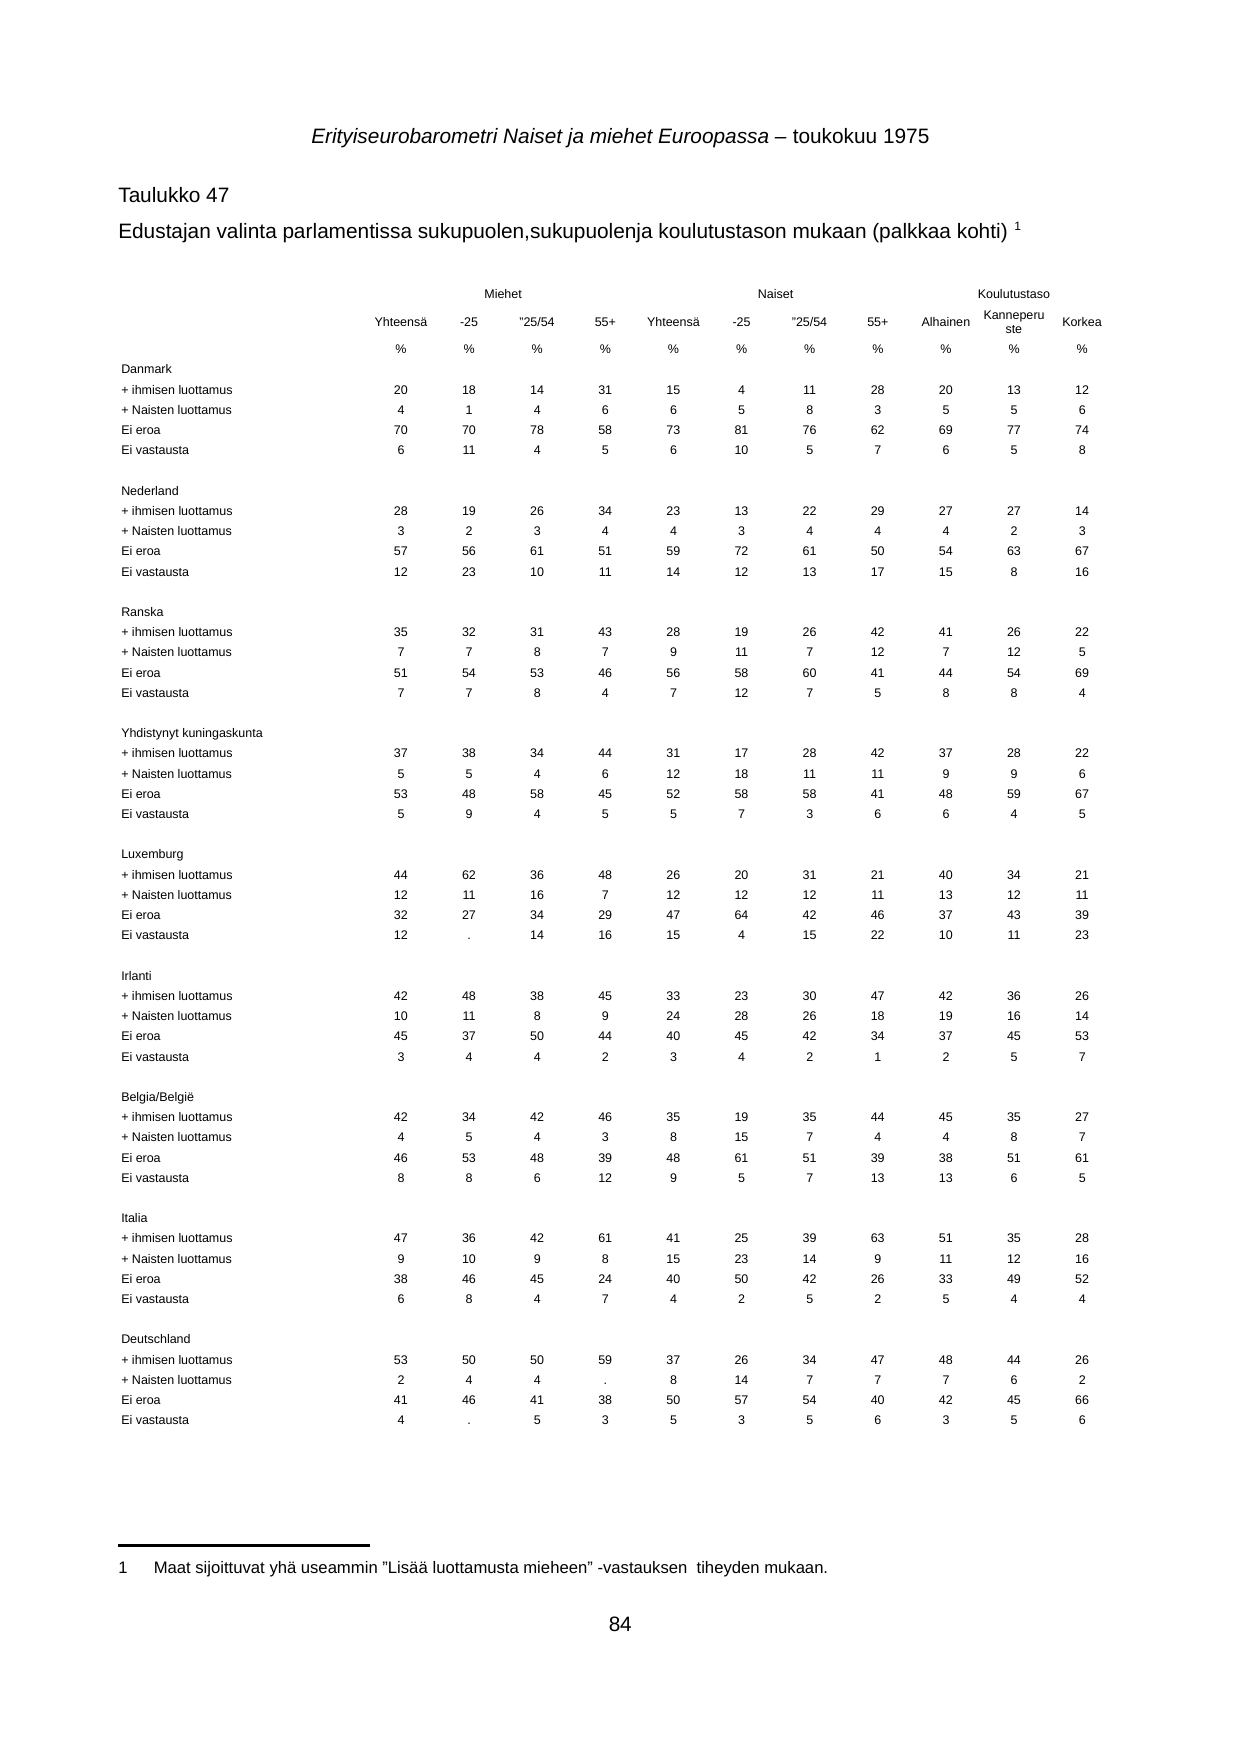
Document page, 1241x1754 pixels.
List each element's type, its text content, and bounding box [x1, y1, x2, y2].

table_cell [503, 966, 571, 986]
table_cell 4 [571, 521, 639, 541]
table_cell [844, 703, 912, 723]
table_cell 3 [1048, 521, 1116, 541]
table_cell 47 [844, 986, 912, 1006]
table_cell 49 [980, 1269, 1048, 1289]
table_cell Ei vastausta [118, 440, 367, 460]
table_cell [367, 1188, 435, 1208]
table_cell 35 [775, 1107, 843, 1127]
table_cell [775, 481, 843, 501]
table_cell 26 [639, 865, 707, 885]
table_cell 5 [707, 400, 775, 420]
table_cell [844, 582, 912, 602]
table_cell 7 [571, 885, 639, 905]
table_cell [435, 1067, 503, 1087]
table_cell 11 [435, 440, 503, 460]
table_cell 47 [639, 905, 707, 925]
table_cell + Naisten luottamus [118, 1249, 367, 1269]
table_cell [435, 945, 503, 966]
table_cell 42 [844, 622, 912, 642]
table_cell 23 [707, 1249, 775, 1269]
table_cell Yhteensä [639, 305, 707, 339]
table_cell [571, 1188, 639, 1208]
table_cell 7 [571, 642, 639, 662]
table_cell 15 [639, 380, 707, 400]
table_cell 70 [435, 420, 503, 440]
table_cell 4 [707, 380, 775, 400]
table_cell 46 [571, 1107, 639, 1127]
table_cell [571, 824, 639, 844]
table_cell 58 [707, 784, 775, 804]
table_cell 28 [367, 501, 435, 521]
table_cell 55+ [571, 305, 639, 339]
table_cell 32 [367, 905, 435, 925]
table_cell 42 [503, 1107, 571, 1127]
table_cell [980, 1309, 1048, 1329]
table_cell Deutschland [118, 1329, 367, 1349]
table_cell [775, 1309, 843, 1329]
table_cell 6 [639, 440, 707, 460]
table_cell 4 [503, 804, 571, 824]
table_cell [980, 1067, 1048, 1087]
table_cell 43 [980, 905, 1048, 925]
table_cell [367, 1208, 435, 1228]
table_cell 51 [367, 663, 435, 683]
table_cell [1048, 1188, 1116, 1208]
table_cell [435, 481, 503, 501]
table_cell 31 [503, 622, 571, 642]
table_cell [639, 966, 707, 986]
table_cell 11 [1048, 885, 1116, 905]
table_cell 59 [980, 784, 1048, 804]
table_cell 57 [367, 541, 435, 561]
table_cell [980, 966, 1048, 986]
table_cell 56 [639, 663, 707, 683]
table_cell 37 [912, 905, 980, 925]
table_cell 3 [707, 521, 775, 541]
table_cell 27 [980, 501, 1048, 521]
table_cell [912, 824, 980, 844]
table_cell 13 [707, 501, 775, 521]
table_cell 6 [571, 400, 639, 420]
table_cell 28 [844, 380, 912, 400]
table_cell % [844, 339, 912, 359]
table_cell [775, 582, 843, 602]
table_cell 4 [571, 683, 639, 703]
table_cell [118, 1188, 367, 1208]
table_cell [844, 844, 912, 864]
table_cell 5 [639, 1410, 707, 1430]
table_cell 21 [1048, 865, 1116, 885]
table_cell 20 [912, 380, 980, 400]
table_cell [639, 602, 707, 622]
table_cell 5 [571, 804, 639, 824]
table_cell [503, 723, 571, 743]
table_cell 52 [639, 784, 707, 804]
table_cell [571, 460, 639, 481]
table_cell 6 [912, 440, 980, 460]
table_cell 23 [435, 561, 503, 582]
table_cell [639, 844, 707, 864]
table_cell 13 [775, 561, 843, 582]
table_cell 48 [912, 784, 980, 804]
table_cell . [571, 1370, 639, 1390]
table_header Koulutustaso [912, 284, 1116, 304]
table_cell [435, 582, 503, 602]
table_cell [571, 945, 639, 966]
table_cell 3 [571, 1410, 639, 1430]
table_cell 12 [639, 764, 707, 784]
table_cell 6 [844, 1410, 912, 1430]
table_cell Ei vastausta [118, 1046, 367, 1067]
table_cell 8 [980, 561, 1048, 582]
table_cell [367, 481, 435, 501]
table_cell 34 [980, 865, 1048, 885]
table_cell 5 [1048, 804, 1116, 824]
table_cell 7 [707, 804, 775, 824]
table_cell 5 [435, 1127, 503, 1147]
table_cell 15 [639, 1249, 707, 1269]
table_cell 8 [639, 1370, 707, 1390]
table_cell Kanneperuste [980, 305, 1048, 339]
table_cell 37 [435, 1026, 503, 1046]
table_cell [1048, 723, 1116, 743]
table_cell [775, 359, 843, 379]
table_cell 4 [707, 925, 775, 945]
table_cell 2 [844, 1289, 912, 1309]
table_cell [707, 1309, 775, 1329]
table_cell 7 [571, 1289, 639, 1309]
table_cell 12 [639, 885, 707, 905]
table_cell 76 [775, 420, 843, 440]
table_cell 7 [775, 1127, 843, 1147]
table_cell [503, 703, 571, 723]
table_cell 4 [435, 1370, 503, 1390]
table_cell [707, 1208, 775, 1228]
table_cell 24 [571, 1269, 639, 1289]
table_cell 5 [980, 400, 1048, 420]
table_cell 6 [844, 804, 912, 824]
table_cell [844, 1188, 912, 1208]
table_cell 13 [912, 885, 980, 905]
table_cell 23 [707, 986, 775, 1006]
table_cell 22 [1048, 743, 1116, 763]
table_cell [980, 460, 1048, 481]
table_cell 51 [980, 1148, 1048, 1168]
table_cell 44 [912, 663, 980, 683]
table_cell 30 [775, 986, 843, 1006]
table_cell [707, 945, 775, 966]
table_cell [367, 703, 435, 723]
table_cell % [435, 339, 503, 359]
table_cell [367, 602, 435, 622]
table_cell 42 [912, 986, 980, 1006]
table_cell [435, 844, 503, 864]
table_cell 78 [503, 420, 571, 440]
table_cell -25 [435, 305, 503, 339]
table_cell 7 [844, 440, 912, 460]
table_cell 12 [571, 1168, 639, 1188]
table_cell [707, 723, 775, 743]
table_cell [707, 703, 775, 723]
table_cell 44 [571, 1026, 639, 1046]
table_cell 4 [435, 1046, 503, 1067]
table_cell 13 [844, 1168, 912, 1188]
table_cell [367, 1309, 435, 1329]
table_cell 4 [367, 1127, 435, 1147]
table_cell [844, 824, 912, 844]
table_cell 11 [571, 561, 639, 582]
table_cell [980, 1188, 1048, 1208]
table_cell 7 [367, 683, 435, 703]
table_cell [775, 602, 843, 622]
table_cell [980, 824, 1048, 844]
table_cell 44 [844, 1107, 912, 1127]
table_header Naiset [639, 284, 912, 304]
table_cell 4 [367, 400, 435, 420]
table_cell 4 [503, 400, 571, 420]
table_cell 7 [639, 683, 707, 703]
table_cell [571, 602, 639, 622]
table_cell [118, 582, 367, 602]
table_cell 26 [980, 622, 1048, 642]
table_cell 18 [844, 1006, 912, 1026]
table_cell 14 [1048, 501, 1116, 521]
table_cell 37 [912, 1026, 980, 1046]
table_cell [1048, 1309, 1116, 1329]
table_cell [639, 460, 707, 481]
table_cell 4 [503, 440, 571, 460]
table_cell 12 [980, 642, 1048, 662]
table_cell 36 [503, 865, 571, 885]
table_cell 12 [367, 561, 435, 582]
table_cell 6 [1048, 1410, 1116, 1430]
table_cell 3 [775, 804, 843, 824]
table_cell . [435, 1410, 503, 1430]
table_cell 12 [367, 885, 435, 905]
table_cell 54 [912, 541, 980, 561]
table_cell 4 [503, 1370, 571, 1390]
table_cell [707, 824, 775, 844]
table_cell 51 [912, 1228, 980, 1248]
table_cell 16 [1048, 1249, 1116, 1269]
table_cell 3 [639, 1046, 707, 1067]
table_cell Ei vastausta [118, 804, 367, 824]
table_cell + Naisten luottamus [118, 1127, 367, 1147]
table_cell [1048, 602, 1116, 622]
table_cell 62 [435, 865, 503, 885]
table_cell 8 [503, 1006, 571, 1026]
table_cell [912, 1067, 980, 1087]
table_cell 46 [571, 663, 639, 683]
table_cell 11 [775, 380, 843, 400]
table_cell [707, 602, 775, 622]
table_cell [503, 460, 571, 481]
table_cell 11 [435, 1006, 503, 1026]
table_cell 1 [435, 400, 503, 420]
table_cell 33 [912, 1269, 980, 1289]
table_cell 50 [707, 1269, 775, 1289]
table_cell 41 [844, 784, 912, 804]
table_cell [707, 1329, 775, 1349]
table_cell [435, 1329, 503, 1349]
table_cell . [435, 925, 503, 945]
table_cell 16 [503, 885, 571, 905]
table_cell 8 [912, 683, 980, 703]
table_cell 9 [639, 642, 707, 662]
table_cell Ei vastausta [118, 561, 367, 582]
table_cell 72 [707, 541, 775, 561]
table_cell 16 [571, 925, 639, 945]
table_cell 8 [980, 1127, 1048, 1147]
table_cell + Naisten luottamus [118, 764, 367, 784]
table_cell 7 [435, 683, 503, 703]
table_cell 50 [844, 541, 912, 561]
table_cell 2 [707, 1289, 775, 1309]
table_cell 45 [912, 1107, 980, 1127]
table_cell Yhdistynyt kuningaskunta [118, 723, 367, 743]
table_cell [844, 1087, 912, 1107]
table_cell 28 [639, 622, 707, 642]
table_cell 20 [367, 380, 435, 400]
table_cell 26 [707, 1350, 775, 1370]
table_cell [435, 966, 503, 986]
table_cell 50 [503, 1350, 571, 1370]
table_cell Ei vastausta [118, 1289, 367, 1309]
table_cell 51 [775, 1148, 843, 1168]
table_cell 34 [571, 501, 639, 521]
table_cell 40 [912, 865, 980, 885]
table_cell 4 [503, 764, 571, 784]
table_cell [775, 966, 843, 986]
table_cell 13 [980, 380, 1048, 400]
table_cell [639, 359, 707, 379]
table_cell [980, 602, 1048, 622]
table_cell 4 [503, 1289, 571, 1309]
table_cell 9 [912, 764, 980, 784]
table_cell 59 [571, 1350, 639, 1370]
table_cell 41 [639, 1228, 707, 1248]
table_cell [503, 1087, 571, 1107]
table_cell [707, 1087, 775, 1107]
table_cell [912, 844, 980, 864]
table_cell [435, 824, 503, 844]
table_cell [435, 1087, 503, 1107]
table_cell 5 [775, 1289, 843, 1309]
table_cell [912, 602, 980, 622]
table_cell 6 [571, 764, 639, 784]
table_cell 8 [503, 642, 571, 662]
table_cell [707, 844, 775, 864]
table_cell [980, 359, 1048, 379]
table_cell 15 [639, 925, 707, 945]
table_cell 25 [707, 1228, 775, 1248]
table_cell 20 [707, 865, 775, 885]
table_cell + ihmisen luottamus [118, 501, 367, 521]
table_cell [980, 844, 1048, 864]
table_cell 11 [707, 642, 775, 662]
table_cell [639, 1087, 707, 1107]
table_cell + Naisten luottamus [118, 1370, 367, 1390]
table_cell % [707, 339, 775, 359]
table_cell Ei vastausta [118, 683, 367, 703]
table_cell [775, 844, 843, 864]
table_cell [775, 723, 843, 743]
table_cell 37 [367, 743, 435, 763]
table_cell 3 [367, 1046, 435, 1067]
table_cell [844, 1208, 912, 1228]
table_cell [571, 481, 639, 501]
table_cell -25 [707, 305, 775, 339]
table_cell 31 [571, 380, 639, 400]
table_cell 35 [980, 1107, 1048, 1127]
table_cell 42 [912, 1390, 980, 1410]
table_cell 5 [980, 1046, 1048, 1067]
table_cell [912, 1329, 980, 1349]
table_cell [571, 1208, 639, 1228]
table_cell [503, 844, 571, 864]
table_cell 34 [503, 905, 571, 925]
table_cell 50 [435, 1350, 503, 1370]
table_cell 38 [571, 1390, 639, 1410]
table_cell 48 [503, 1148, 571, 1168]
table_cell 42 [367, 986, 435, 1006]
table_cell [367, 824, 435, 844]
table_cell 19 [435, 501, 503, 521]
table_cell [775, 1208, 843, 1228]
table_cell 4 [503, 1046, 571, 1067]
table_cell [1048, 582, 1116, 602]
table_cell 6 [639, 400, 707, 420]
table_cell [639, 723, 707, 743]
table_cell 61 [775, 541, 843, 561]
table_cell 61 [1048, 1148, 1116, 1168]
table_cell 58 [707, 663, 775, 683]
table_cell 58 [775, 784, 843, 804]
table_cell 11 [435, 885, 503, 905]
table_cell 8 [639, 1127, 707, 1147]
table_cell [118, 1067, 367, 1087]
table_cell 5 [435, 764, 503, 784]
table_cell + Naisten luottamus [118, 400, 367, 420]
table_cell [912, 1087, 980, 1107]
text Maat sijoittuvat yhä useammin ”Lisää luottamusta mieheen” -vastauksen tiheyden mukaan. [118, 1557, 1122, 1577]
table_cell [118, 824, 367, 844]
table_cell [844, 1309, 912, 1329]
table_cell 33 [639, 986, 707, 1006]
table_cell 10 [912, 925, 980, 945]
table_cell [571, 844, 639, 864]
table_cell [503, 602, 571, 622]
table_cell 7 [1048, 1046, 1116, 1067]
table_cell 21 [844, 865, 912, 885]
table_cell 48 [435, 986, 503, 1006]
table_cell 27 [1048, 1107, 1116, 1127]
table_cell 10 [707, 440, 775, 460]
table_cell 4 [639, 521, 707, 541]
table_cell 4 [844, 1127, 912, 1147]
table_cell 69 [1048, 663, 1116, 683]
table_cell 5 [775, 1410, 843, 1430]
table_cell 41 [912, 622, 980, 642]
table_cell [118, 305, 367, 339]
table_cell 58 [503, 784, 571, 804]
table_cell 6 [980, 1370, 1048, 1390]
table_cell [639, 1208, 707, 1228]
table_cell 34 [503, 743, 571, 763]
table_cell 26 [1048, 986, 1116, 1006]
table_cell [844, 460, 912, 481]
table_cell 41 [503, 1390, 571, 1410]
table_cell 53 [367, 1350, 435, 1370]
table_cell [844, 481, 912, 501]
table_cell 38 [912, 1148, 980, 1168]
table_cell [980, 703, 1048, 723]
table_cell 7 [775, 642, 843, 662]
table_cell [912, 1208, 980, 1228]
table_cell [707, 966, 775, 986]
table_cell % [639, 339, 707, 359]
table_cell 11 [844, 885, 912, 905]
table_cell 6 [367, 1289, 435, 1309]
table_cell 4 [1048, 1289, 1116, 1309]
table_cell 56 [435, 541, 503, 561]
table_cell [775, 460, 843, 481]
table_cell [118, 1309, 367, 1329]
table_cell [367, 1329, 435, 1349]
table_cell [1048, 1208, 1116, 1228]
table_cell [571, 1087, 639, 1107]
table_cell [1048, 824, 1116, 844]
table_cell 3 [912, 1410, 980, 1430]
table_cell 14 [639, 561, 707, 582]
table_cell [844, 966, 912, 986]
table_cell 8 [503, 683, 571, 703]
table_cell 18 [435, 380, 503, 400]
table_cell 44 [571, 743, 639, 763]
table_cell 3 [367, 521, 435, 541]
table_cell 35 [367, 622, 435, 642]
table_cell [775, 1329, 843, 1349]
table_cell Ei eroa [118, 541, 367, 561]
table_cell 14 [707, 1370, 775, 1390]
table_cell [1048, 460, 1116, 481]
table_cell 77 [980, 420, 1048, 440]
table_cell 9 [435, 804, 503, 824]
table_cell % [980, 339, 1048, 359]
table_cell [1048, 1087, 1116, 1107]
table_cell [844, 1329, 912, 1349]
table_cell + Naisten luottamus [118, 521, 367, 541]
table_cell 41 [844, 663, 912, 683]
table_cell [435, 602, 503, 622]
table_cell 4 [639, 1289, 707, 1309]
table_cell Danmark [118, 359, 367, 379]
table_cell 16 [980, 1006, 1048, 1026]
table_cell 35 [980, 1228, 1048, 1248]
table_cell 40 [844, 1390, 912, 1410]
table_cell [912, 703, 980, 723]
table_cell 70 [367, 420, 435, 440]
table_cell 7 [775, 1370, 843, 1390]
table_cell 6 [1048, 764, 1116, 784]
table_cell [707, 460, 775, 481]
table_cell 42 [844, 743, 912, 763]
table_cell 38 [367, 1269, 435, 1289]
table_cell 6 [1048, 400, 1116, 420]
table_cell 8 [980, 683, 1048, 703]
table_cell 5 [844, 683, 912, 703]
table_cell [912, 1309, 980, 1329]
table_cell 34 [775, 1350, 843, 1370]
table_cell [775, 703, 843, 723]
table_cell 12 [707, 561, 775, 582]
table_cell [707, 359, 775, 379]
table_cell [1048, 703, 1116, 723]
table_cell Ranska [118, 602, 367, 622]
table_cell [503, 945, 571, 966]
table_cell 14 [1048, 1006, 1116, 1026]
table_cell 5 [367, 804, 435, 824]
table_header [118, 284, 367, 304]
table_cell 5 [1048, 1168, 1116, 1188]
table_cell 50 [639, 1390, 707, 1410]
table_cell [639, 582, 707, 602]
table_cell Ei eroa [118, 1269, 367, 1289]
table_cell [844, 1067, 912, 1087]
table_cell 17 [844, 561, 912, 582]
table_cell 39 [775, 1228, 843, 1248]
table_cell 5 [1048, 642, 1116, 662]
table_cell 58 [571, 420, 639, 440]
table_cell 60 [775, 663, 843, 683]
table_cell + ihmisen luottamus [118, 380, 367, 400]
table_cell [435, 703, 503, 723]
table_cell 26 [844, 1269, 912, 1289]
table_cell 28 [707, 1006, 775, 1026]
table_cell 4 [707, 1046, 775, 1067]
table_cell 39 [1048, 905, 1116, 925]
table_cell 59 [639, 541, 707, 561]
table_cell 45 [571, 986, 639, 1006]
table_cell 5 [912, 1289, 980, 1309]
table_cell Nederland [118, 481, 367, 501]
table_cell 61 [503, 541, 571, 561]
table_cell 51 [571, 541, 639, 561]
table_cell 57 [707, 1390, 775, 1410]
table_cell 61 [571, 1228, 639, 1248]
table_cell 48 [639, 1148, 707, 1168]
table_cell [775, 1188, 843, 1208]
table_cell + ihmisen luottamus [118, 743, 367, 763]
table_cell [1048, 1329, 1116, 1349]
table_cell 7 [775, 683, 843, 703]
table_cell [503, 1067, 571, 1087]
table_cell + ihmisen luottamus [118, 986, 367, 1006]
table_cell 67 [1048, 541, 1116, 561]
table_cell 2 [435, 521, 503, 541]
table_cell 46 [435, 1269, 503, 1289]
table_cell [844, 602, 912, 622]
table_cell [775, 1087, 843, 1107]
table_cell + Naisten luottamus [118, 885, 367, 905]
table_cell 40 [639, 1269, 707, 1289]
table_cell 19 [912, 1006, 980, 1026]
table_cell 48 [912, 1350, 980, 1370]
table_cell 7 [1048, 1127, 1116, 1147]
table_cell 69 [912, 420, 980, 440]
table_cell Alhainen [912, 305, 980, 339]
table_cell 15 [775, 925, 843, 945]
table_cell 34 [844, 1026, 912, 1046]
table_cell 2 [1048, 1370, 1116, 1390]
table_cell 11 [775, 764, 843, 784]
table_cell [571, 1067, 639, 1087]
table_cell 53 [503, 663, 571, 683]
table_cell [912, 359, 980, 379]
table_cell [639, 1309, 707, 1329]
table_cell 54 [775, 1390, 843, 1410]
table_cell 2 [912, 1046, 980, 1067]
table_cell 74 [1048, 420, 1116, 440]
table_cell 39 [571, 1148, 639, 1168]
table_cell 10 [435, 1249, 503, 1269]
table_cell [980, 481, 1048, 501]
table_cell 2 [980, 521, 1048, 541]
table_cell 4 [980, 1289, 1048, 1309]
table_cell 47 [367, 1228, 435, 1248]
table_cell % [571, 339, 639, 359]
table_cell Ei eroa [118, 784, 367, 804]
table_cell 54 [435, 663, 503, 683]
table_cell 34 [435, 1107, 503, 1127]
table_cell 54 [980, 663, 1048, 683]
table_cell Italia [118, 1208, 367, 1228]
table_cell 38 [503, 986, 571, 1006]
table_cell 63 [844, 1228, 912, 1248]
table_cell 7 [912, 642, 980, 662]
table_cell 4 [844, 521, 912, 541]
table_cell [435, 723, 503, 743]
table_cell 14 [503, 925, 571, 945]
table_cell 4 [503, 1127, 571, 1147]
table_cell [503, 1188, 571, 1208]
table_cell [912, 460, 980, 481]
table_cell 7 [435, 642, 503, 662]
table_cell 12 [980, 1249, 1048, 1269]
table_cell [707, 1188, 775, 1208]
table_cell [503, 359, 571, 379]
table_cell [571, 582, 639, 602]
table_cell [980, 945, 1048, 966]
table_cell [435, 1208, 503, 1228]
table_cell Ei vastausta [118, 925, 367, 945]
table_cell 14 [503, 380, 571, 400]
table_cell 11 [844, 764, 912, 784]
table_cell 27 [435, 905, 503, 925]
table_cell [435, 1309, 503, 1329]
table_cell 12 [844, 642, 912, 662]
table_cell 47 [844, 1350, 912, 1370]
table_cell [503, 1208, 571, 1228]
table_cell 2 [775, 1046, 843, 1067]
table_cell 42 [503, 1228, 571, 1248]
table_cell 45 [980, 1026, 1048, 1046]
table_cell 12 [1048, 380, 1116, 400]
table_cell 55+ [844, 305, 912, 339]
table_cell [1048, 1067, 1116, 1087]
table_cell 12 [367, 925, 435, 945]
table_cell 53 [367, 784, 435, 804]
table_cell 3 [844, 400, 912, 420]
table_cell 46 [435, 1390, 503, 1410]
table_cell [435, 1188, 503, 1208]
table_cell 7 [367, 642, 435, 662]
table_cell + ihmisen luottamus [118, 622, 367, 642]
table_cell 5 [775, 440, 843, 460]
table_cell [844, 723, 912, 743]
table_cell 52 [1048, 1269, 1116, 1289]
table_cell Ei eroa [118, 420, 367, 440]
table_cell 31 [639, 743, 707, 763]
table_cell 36 [980, 986, 1048, 1006]
table_cell 4 [912, 1127, 980, 1147]
table_header Miehet [367, 284, 639, 304]
table_cell 11 [980, 925, 1048, 945]
table_cell [118, 945, 367, 966]
table_cell 81 [707, 420, 775, 440]
table_cell 6 [503, 1168, 571, 1188]
table_cell 4 [775, 521, 843, 541]
table_cell [912, 582, 980, 602]
table_cell 26 [775, 1006, 843, 1026]
table_cell 16 [1048, 561, 1116, 582]
table_cell 5 [912, 400, 980, 420]
table_cell [367, 966, 435, 986]
table_cell Luxemburg [118, 844, 367, 864]
table_cell 42 [775, 1269, 843, 1289]
table_cell 40 [639, 1026, 707, 1046]
table_cell 4 [980, 804, 1048, 824]
table_cell 5 [980, 1410, 1048, 1430]
table_cell 22 [1048, 622, 1116, 642]
table_cell [639, 703, 707, 723]
table_cell [639, 1188, 707, 1208]
table_cell 53 [435, 1148, 503, 1168]
table_cell [367, 582, 435, 602]
table_cell 41 [367, 1390, 435, 1410]
table_cell Yhteensä [367, 305, 435, 339]
table_cell [367, 460, 435, 481]
table_cell [1048, 966, 1116, 986]
table_cell 64 [707, 905, 775, 925]
table_cell [435, 460, 503, 481]
table_cell 62 [844, 420, 912, 440]
table_cell 26 [503, 501, 571, 521]
table_cell 3 [707, 1410, 775, 1430]
table_cell 29 [571, 905, 639, 925]
table_cell 18 [707, 764, 775, 784]
table_cell 3 [571, 1127, 639, 1147]
table_cell [118, 460, 367, 481]
table_cell [503, 1309, 571, 1329]
table_cell 8 [367, 1168, 435, 1188]
table_cell [1048, 844, 1116, 864]
table_cell 31 [775, 865, 843, 885]
table_cell 8 [571, 1249, 639, 1269]
table_cell 2 [571, 1046, 639, 1067]
table_cell 9 [844, 1249, 912, 1269]
table_cell 5 [367, 764, 435, 784]
table_cell + Naisten luottamus [118, 642, 367, 662]
text Edustajan valinta parlamentissa sukupuolen,sukupuolenja koulutustason mukaan (palkkaa kohti) [118, 219, 1122, 243]
table_cell 8 [1048, 440, 1116, 460]
table_cell [367, 1067, 435, 1087]
table_cell 6 [367, 440, 435, 460]
table_cell 7 [844, 1370, 912, 1390]
table_cell 13 [912, 1168, 980, 1188]
table_cell 17 [707, 743, 775, 763]
table_cell 19 [707, 622, 775, 642]
table_cell [707, 582, 775, 602]
table_cell + Naisten luottamus [118, 1006, 367, 1026]
table_cell % [912, 339, 980, 359]
table_cell [707, 481, 775, 501]
table_cell 28 [1048, 1228, 1116, 1248]
table_cell 12 [980, 885, 1048, 905]
table_cell 46 [844, 905, 912, 925]
table_cell [912, 966, 980, 986]
table_cell 10 [503, 561, 571, 582]
table_cell [435, 359, 503, 379]
table_cell 5 [571, 440, 639, 460]
table_cell 6 [980, 1168, 1048, 1188]
table_cell 42 [775, 905, 843, 925]
table_cell 7 [912, 1370, 980, 1390]
table_cell 23 [639, 501, 707, 521]
table_cell 12 [707, 683, 775, 703]
table_cell 1 [844, 1046, 912, 1067]
table_cell 11 [912, 1249, 980, 1269]
table_cell 32 [435, 622, 503, 642]
table_cell [912, 481, 980, 501]
table_cell [980, 1208, 1048, 1228]
table_cell [571, 1329, 639, 1349]
table_cell [775, 1067, 843, 1087]
table_cell [503, 1329, 571, 1349]
table_cell 39 [844, 1148, 912, 1168]
table_cell 35 [639, 1107, 707, 1127]
table_cell % [1048, 339, 1116, 359]
table_cell 12 [707, 885, 775, 905]
table_cell 46 [367, 1148, 435, 1168]
table_cell 42 [367, 1107, 435, 1127]
table_cell [571, 359, 639, 379]
table_cell [639, 481, 707, 501]
text Taulukko 47 [118, 183, 1122, 207]
table_cell [980, 582, 1048, 602]
table_cell Ei eroa [118, 663, 367, 683]
table_cell 29 [844, 501, 912, 521]
table_cell 44 [980, 1350, 1048, 1370]
table_cell 66 [1048, 1390, 1116, 1410]
table_cell 19 [707, 1107, 775, 1127]
table_cell 15 [707, 1127, 775, 1147]
table_cell [639, 824, 707, 844]
table_cell Irlanti [118, 966, 367, 986]
table_cell 9 [980, 764, 1048, 784]
table_cell [367, 359, 435, 379]
table_cell [367, 723, 435, 743]
table_cell 27 [912, 501, 980, 521]
table_cell 7 [775, 1168, 843, 1188]
table_cell + ihmisen luottamus [118, 1107, 367, 1127]
table_cell [571, 966, 639, 986]
table_cell [844, 359, 912, 379]
table_cell [367, 1087, 435, 1107]
table_cell 28 [775, 743, 843, 763]
table_cell 45 [503, 1269, 571, 1289]
table_cell 22 [844, 925, 912, 945]
table_cell 14 [775, 1249, 843, 1269]
table_cell [571, 703, 639, 723]
table_cell 28 [980, 743, 1048, 763]
table_cell 37 [639, 1350, 707, 1370]
table_cell [1048, 945, 1116, 966]
table_cell 67 [1048, 784, 1116, 804]
table_cell 10 [367, 1006, 435, 1026]
table_cell 63 [980, 541, 1048, 561]
table_cell + ihmisen luottamus [118, 1228, 367, 1248]
table_cell 5 [980, 440, 1048, 460]
table_cell 5 [503, 1410, 571, 1430]
table_cell 6 [912, 804, 980, 824]
table_cell [367, 945, 435, 966]
table_cell [1048, 359, 1116, 379]
table_cell [912, 945, 980, 966]
table_cell Ei vastausta [118, 1168, 367, 1188]
table_cell 45 [707, 1026, 775, 1046]
table_cell 48 [571, 865, 639, 885]
table_cell % [367, 339, 435, 359]
table_cell Ei eroa [118, 1390, 367, 1410]
table_cell 9 [571, 1006, 639, 1026]
table_cell 15 [912, 561, 980, 582]
table_cell 3 [503, 521, 571, 541]
table_cell 61 [707, 1148, 775, 1168]
table_cell Ei eroa [118, 1148, 367, 1168]
table_cell 53 [1048, 1026, 1116, 1046]
table_cell 45 [980, 1390, 1048, 1410]
table_cell 8 [435, 1168, 503, 1188]
table_cell 9 [367, 1249, 435, 1269]
table_cell 9 [503, 1249, 571, 1269]
table_cell [707, 1067, 775, 1087]
table_cell 38 [435, 743, 503, 763]
table_cell Korkea [1048, 305, 1116, 339]
table_cell [775, 824, 843, 844]
table_cell % [775, 339, 843, 359]
table_cell 24 [639, 1006, 707, 1026]
table_cell [980, 1087, 1048, 1107]
table_cell 45 [367, 1026, 435, 1046]
table_cell 43 [571, 622, 639, 642]
table_cell Ei eroa [118, 905, 367, 925]
table_cell Belgia/België [118, 1087, 367, 1107]
table_cell 26 [775, 622, 843, 642]
table_cell ”25/54 [775, 305, 843, 339]
table_cell 4 [912, 521, 980, 541]
table_cell 8 [775, 400, 843, 420]
table_cell Ei eroa [118, 1026, 367, 1046]
table_cell 22 [775, 501, 843, 521]
table_cell [1048, 481, 1116, 501]
table_cell 2 [367, 1370, 435, 1390]
table_cell [775, 945, 843, 966]
table_cell [639, 1329, 707, 1349]
table_cell 37 [912, 743, 980, 763]
table_cell + ihmisen luottamus [118, 1350, 367, 1370]
table_cell [571, 1309, 639, 1329]
table_cell 48 [435, 784, 503, 804]
table_cell [571, 723, 639, 743]
table_cell [639, 1067, 707, 1087]
table_cell [912, 723, 980, 743]
table_cell 73 [639, 420, 707, 440]
table_cell [980, 723, 1048, 743]
table_cell [503, 481, 571, 501]
table_cell 4 [1048, 683, 1116, 703]
table_cell % [503, 339, 571, 359]
table_cell [639, 945, 707, 966]
table_cell 42 [775, 1026, 843, 1046]
table_cell 5 [707, 1168, 775, 1188]
table_cell 8 [435, 1289, 503, 1309]
table_cell 26 [1048, 1350, 1116, 1370]
table_cell Ei vastausta [118, 1410, 367, 1430]
table_cell 23 [1048, 925, 1116, 945]
table_cell 4 [367, 1410, 435, 1430]
table_cell [912, 1188, 980, 1208]
table_cell 12 [775, 885, 843, 905]
table_cell 36 [435, 1228, 503, 1248]
table_cell + ihmisen luottamus [118, 865, 367, 885]
table_cell [118, 703, 367, 723]
table_cell [367, 844, 435, 864]
table_cell [118, 339, 367, 359]
table_cell 9 [639, 1168, 707, 1188]
table_cell [980, 1329, 1048, 1349]
table_cell [503, 824, 571, 844]
table_cell 50 [503, 1026, 571, 1046]
table_cell 5 [639, 804, 707, 824]
table_cell 44 [367, 865, 435, 885]
table_cell [844, 945, 912, 966]
table_cell ”25/54 [503, 305, 571, 339]
table_cell 45 [571, 784, 639, 804]
table_cell [503, 582, 571, 602]
